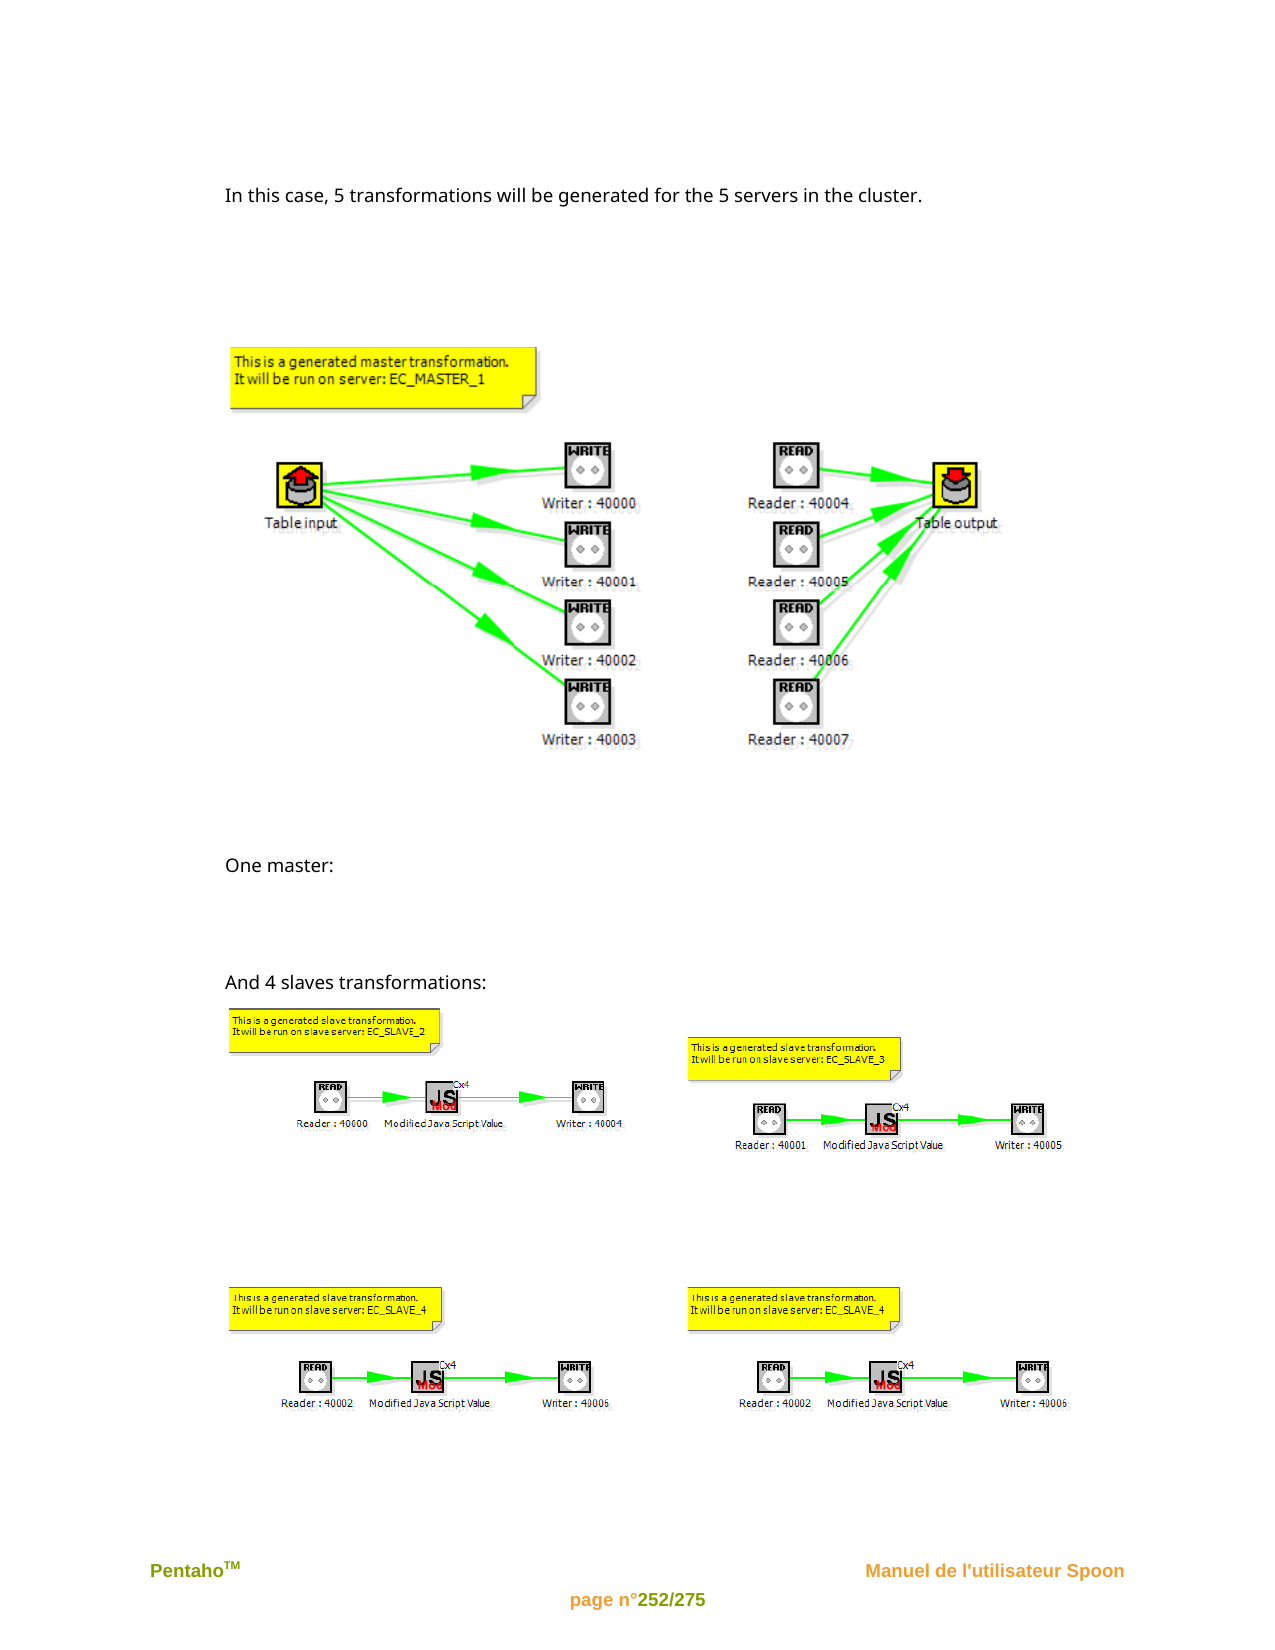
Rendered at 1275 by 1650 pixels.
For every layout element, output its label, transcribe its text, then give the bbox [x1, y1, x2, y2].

text And 4 slaves transformations: [225, 966, 1125, 996]
text One master: [225, 297, 1125, 878]
text In this case, 5 transformations will be generated for the 5 servers in the cluster. [225, 179, 1125, 209]
